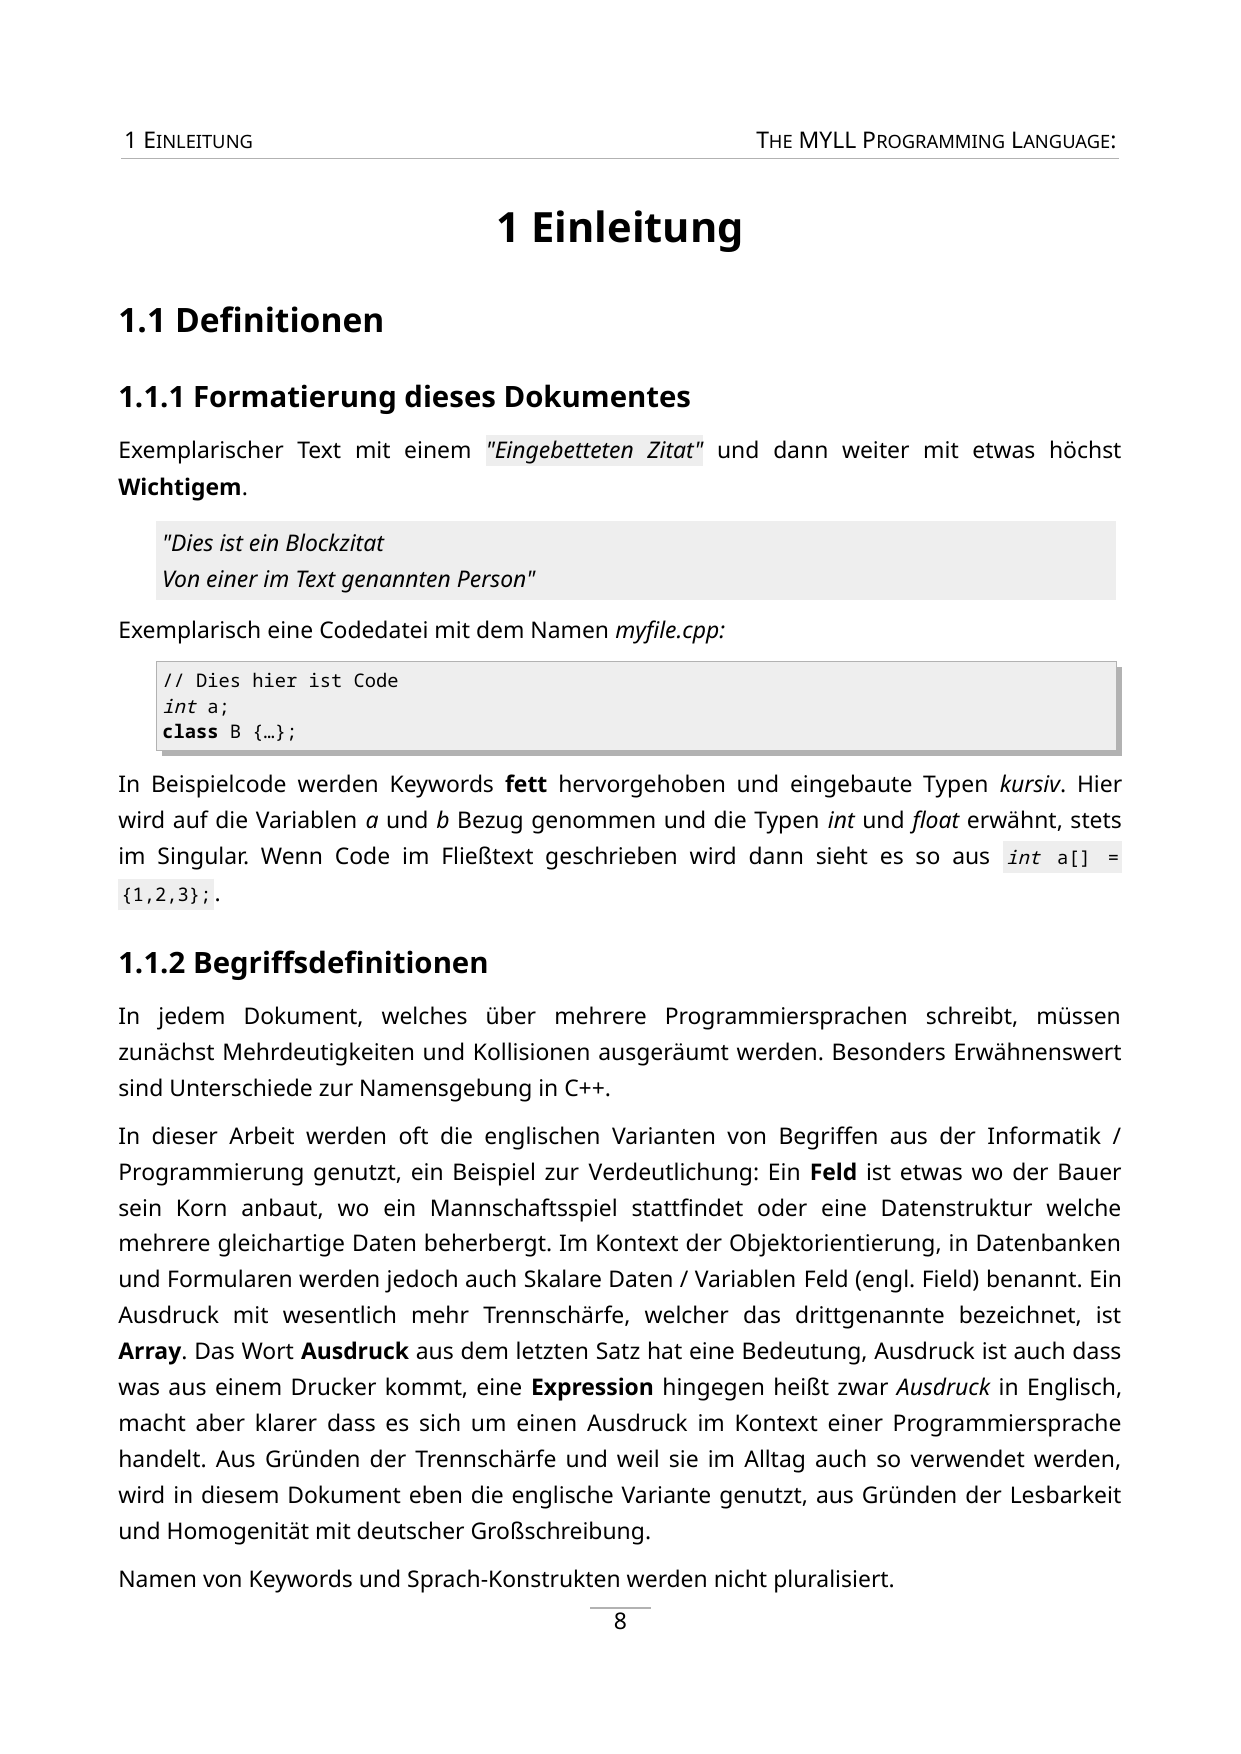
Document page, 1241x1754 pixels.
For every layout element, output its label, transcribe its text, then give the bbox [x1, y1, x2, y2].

subtitle Formatierung dieses Dokumentes [118, 376, 1122, 416]
text class B {…}; [157, 712, 1116, 750]
subtitle Einleitung [118, 198, 1122, 255]
text // Dies hier ist Code int a; [157, 662, 1116, 712]
subtitle Definitionen [118, 296, 1122, 342]
subtitle Begriffsdefinitionen [118, 942, 1122, 982]
text In jedem Dokument, welches über mehrere Programmiersprachen schreibt, müssen zunächst Mehrdeutigkeiten und Kollisionen ausgeräumt werden. Besonders Erwähnenswert sind Unterschiede zur Namensgebung in C++. [118, 1000, 1122, 1103]
text Exemplarisch eine Codedatei mit dem Namen myfile.cpp: [118, 614, 1122, 645]
text Exemplarischer Text mit einem "Eingebetteten Zitat" und dann weiter mit etwas höchst Wichtigem. [118, 434, 1122, 502]
text In dieser Arbeit werden oft die englischen Varianten von Begriffen aus der Informatik / Programmierung genutzt, ein Beispiel zur Verdeutlichung: Ein Feld ist etwas wo der Bauer sein Korn anbaut, wo ein Mannschaftsspiel stattfindet oder eine Datenstruktur welche mehrere gleichartige Daten beherbergt. Im Kontext der Objektorientierung, in Datenbanken und Formularen werden jedoch auch Skalare Daten / Variablen Feld (engl. Field) benannt. Ein Ausdruck mit wesentlich mehr Trennschärfe, welcher das drittgenannte bezeichnet, ist Array. Das Wort Ausdruck aus dem letzten Satz hat eine Bedeutung, Ausdruck ist auch dass was aus einem Drucker kommt, eine Expression hingegen heißt zwar Ausdruck in Englisch, macht aber klarer dass es sich um einen Ausdruck im Kontext einer Programmiersprache handelt. Aus Gründen der Trennschärfe und weil sie im Alltag auch so verwendet werden, wird in diesem Dokument eben die englische Variante genutzt, aus Gründen der Lesbarkeit und Homogenität mit deutscher Großschreibung. [118, 1119, 1122, 1546]
text In Beispielcode werden Keywords fett hervorgehoben und eingebaute Typen kursiv. Hier wird auf die Variablen a und b Bezug genommen und die Typen int und float erwähnt, stets im Singular. Wenn Code im Fließtext geschrieben wird dann sieht es so aus int a[] = {1,2,3};. [118, 768, 1122, 910]
text "Dies ist ein Blockzitat Von einer im Text genannten Person" [156, 521, 1116, 600]
text Namen von Keywords und Sprach-Konstrukten werden nicht pluralisiert. [118, 1563, 1122, 1594]
